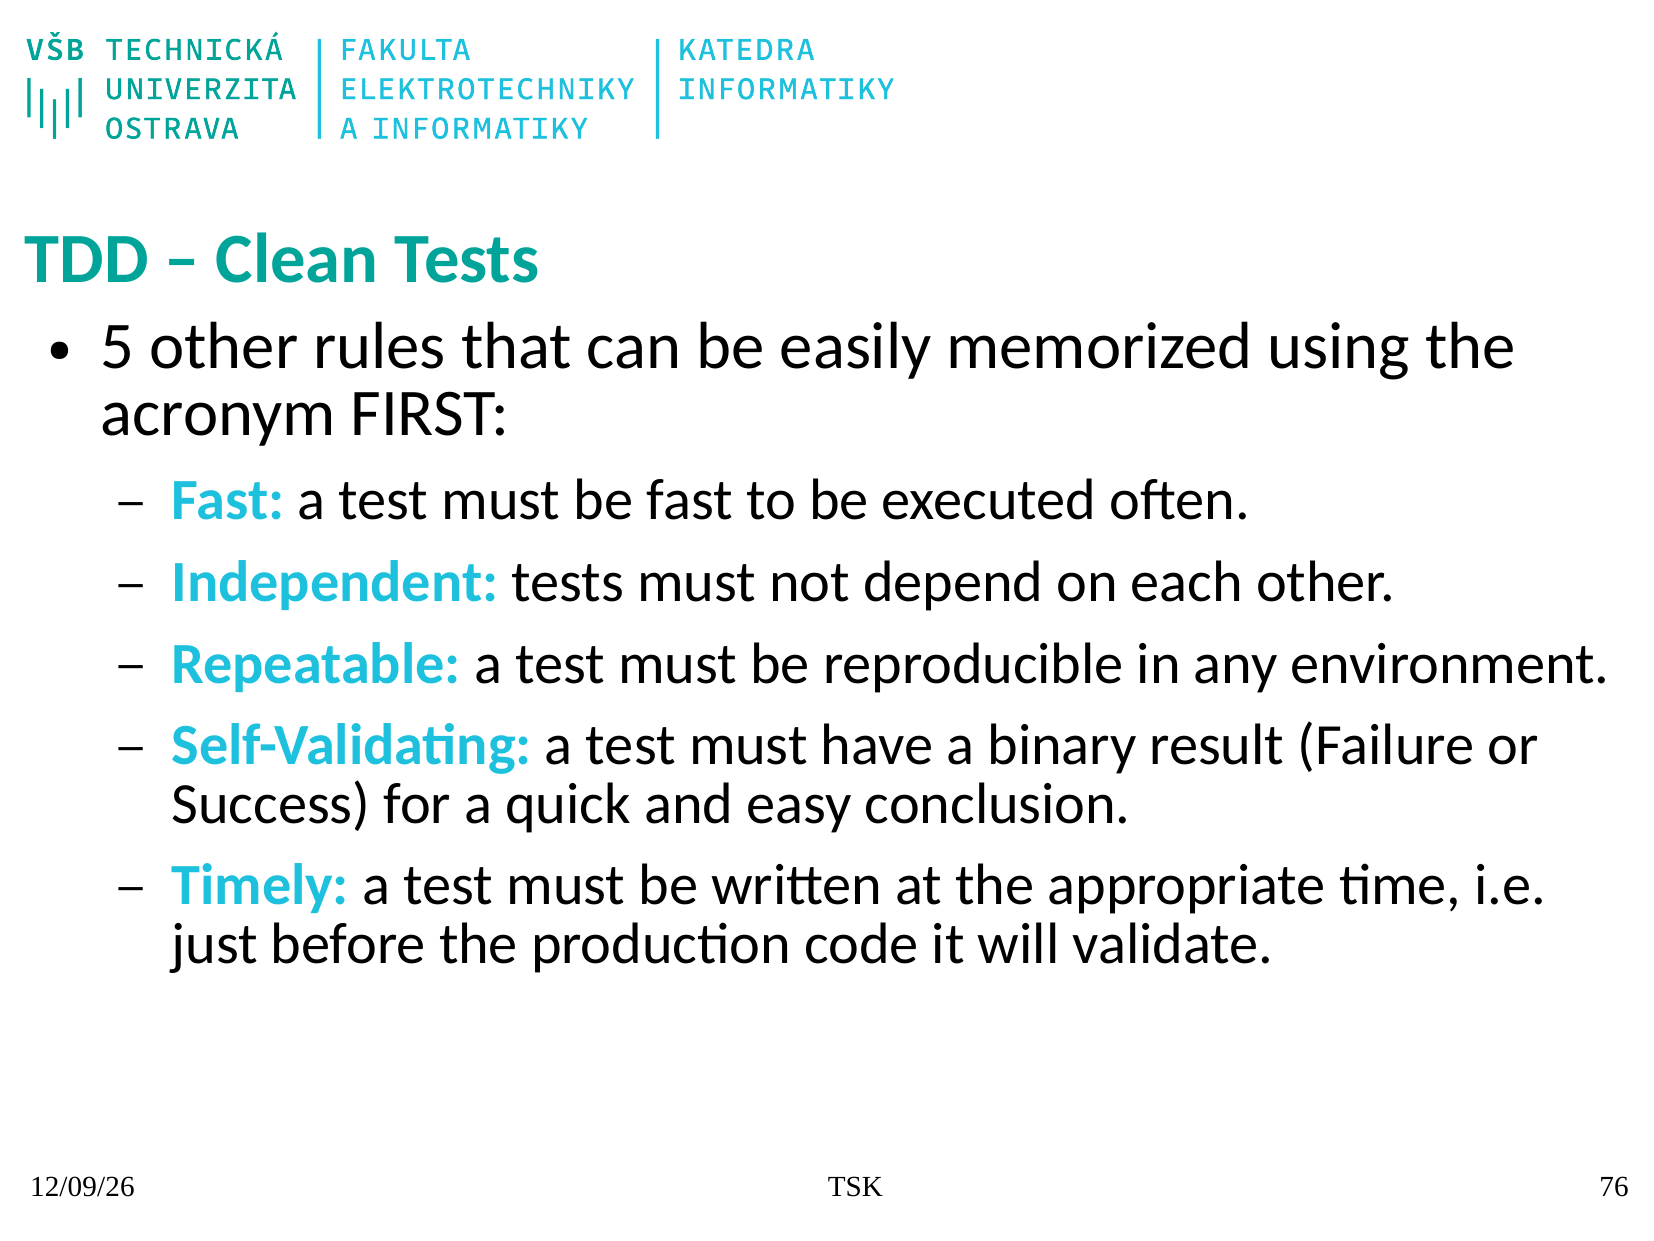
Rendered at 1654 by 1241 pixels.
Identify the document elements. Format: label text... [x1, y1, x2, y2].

picture [26, 31, 894, 139]
list 5 other rules that can be easily memorized using the acronym FIRST: Fast: a test must be fast to be executed often. Independent: tests must not depend on each other. Repeatable: a test must be reproducible in any environment. Self-Validating: a test must have a binary result (Failure or Success) for a quick and easy conclusion. Timely: a test must be written at the appropriate time, i.e. just before the production code it will validate. [30, 318, 1629, 1146]
title TDD – Clean Tests [24, 169, 1629, 300]
